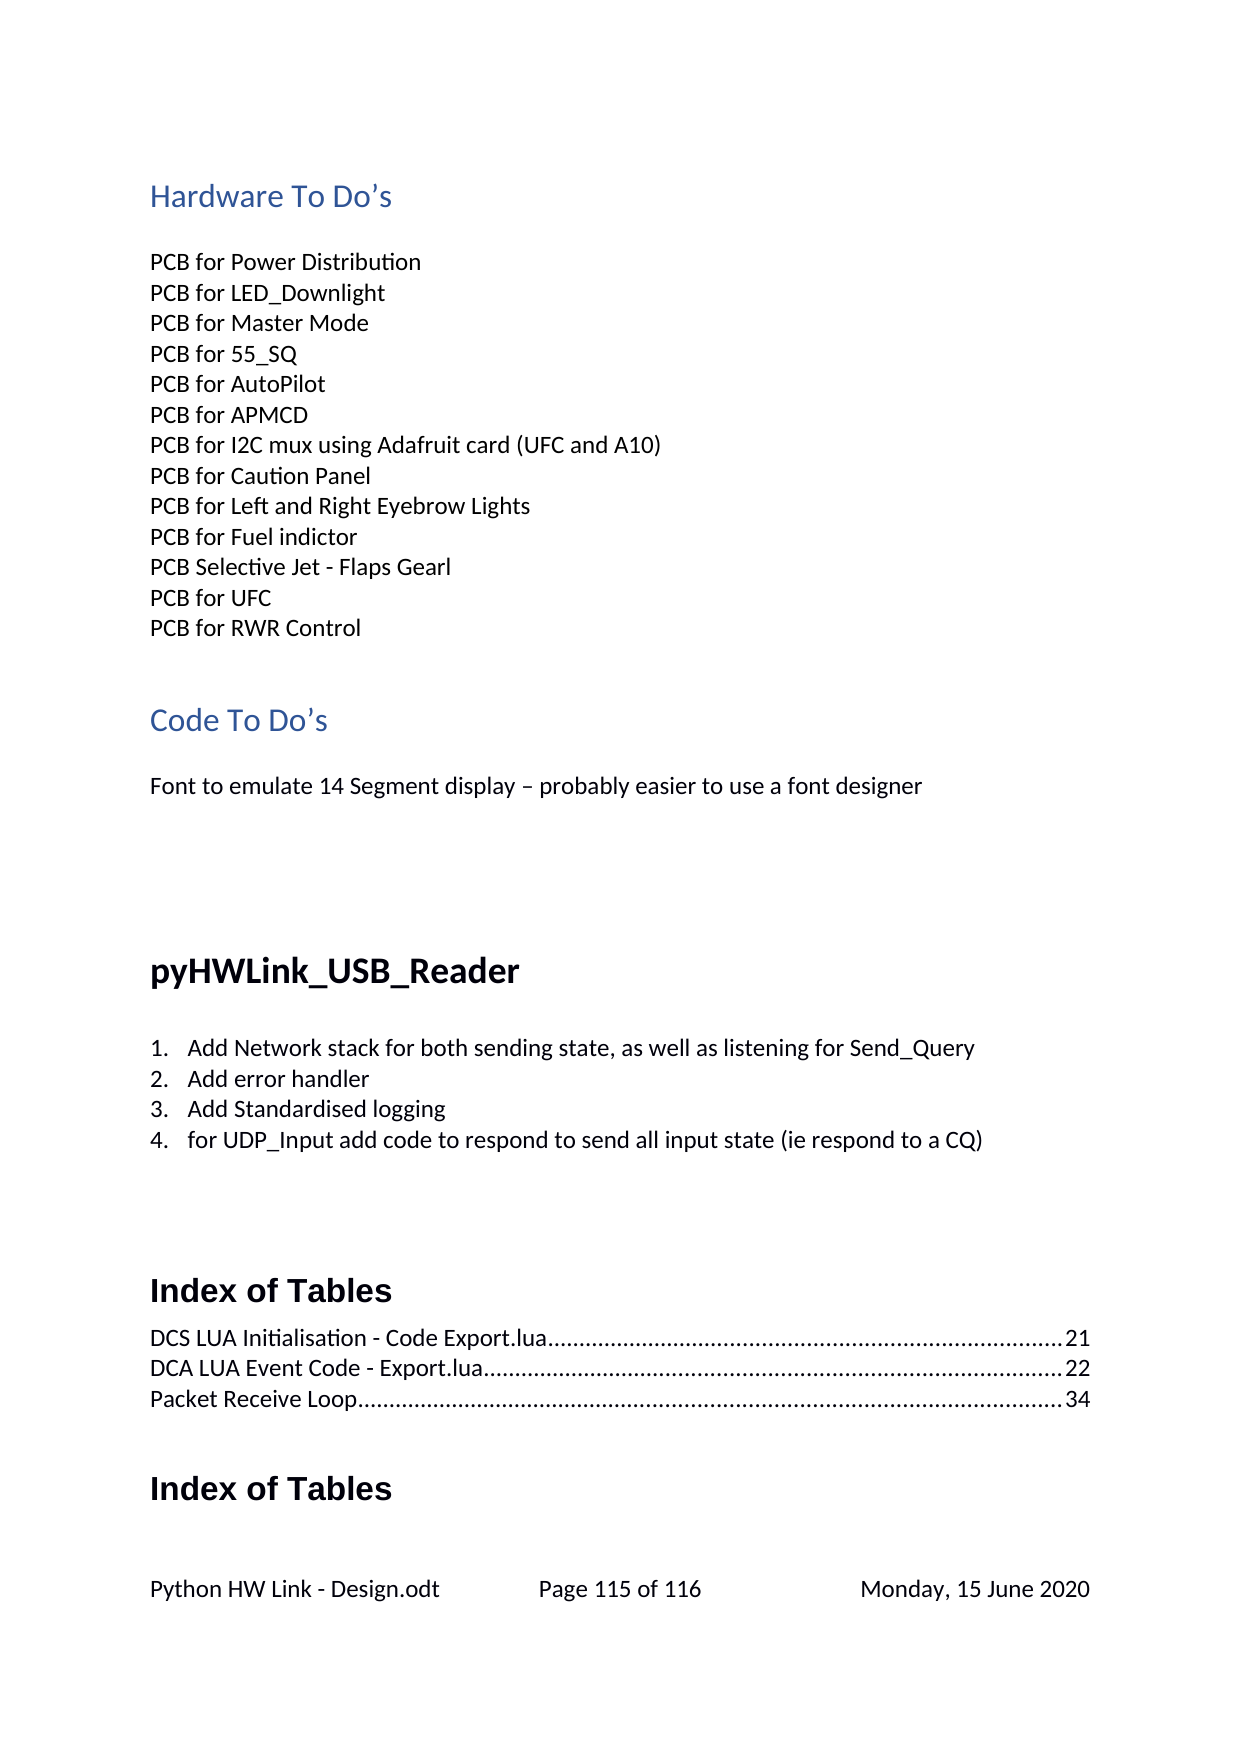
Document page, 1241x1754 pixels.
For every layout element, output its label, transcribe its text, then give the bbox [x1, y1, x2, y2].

list PCB for AutoPilot [150, 368, 1090, 399]
list Add error handler [150, 1063, 1090, 1093]
subtitle Index of Tables [150, 1271, 1090, 1309]
subtitle pyHWLink_USB_Reader [150, 947, 1090, 993]
subtitle Hardware To Do’s [150, 175, 1090, 216]
subtitle Index of Tables [150, 1469, 1090, 1507]
list PCB for LED_Downlight [150, 277, 1090, 307]
text PCB for Fuel indictor [150, 521, 1090, 551]
list Add Network stack for both sending state, as well as listening for Send_Query [150, 1032, 1090, 1063]
text PCB Selective Jet - Flaps Gearl [150, 551, 1090, 582]
list PCB for Left and Right Eyebrow Lights [150, 490, 1090, 521]
text PCB for UFC [150, 582, 1090, 612]
text Font to emulate 14 Segment display – probably easier to use a font designer [150, 770, 1090, 800]
list for UDP_Input add code to respond to send all input state (ie respond to a CQ) [150, 1124, 1090, 1154]
list Add Standardised logging [150, 1093, 1090, 1124]
text PCB for RWR Control [150, 612, 1090, 643]
text PCB for APMCD [150, 399, 1090, 429]
subtitle Code To Do’s [150, 698, 1090, 739]
text PCB for 55_SQ [150, 338, 1090, 368]
text DCS LUA Initialisation - Code Export.lua 21 [150, 1322, 1090, 1352]
text PCB for Caution Panel [150, 460, 1090, 490]
text DCA LUA Event Code - Export.lua 22 [150, 1352, 1090, 1383]
text PCB for Master Mode [150, 307, 1090, 338]
list PCB for Power Distribution [150, 246, 1090, 277]
text Packet Receive Loop 34 [150, 1383, 1090, 1413]
text PCB for I2C mux using Adafruit card (UFC and A10) [150, 429, 1090, 460]
